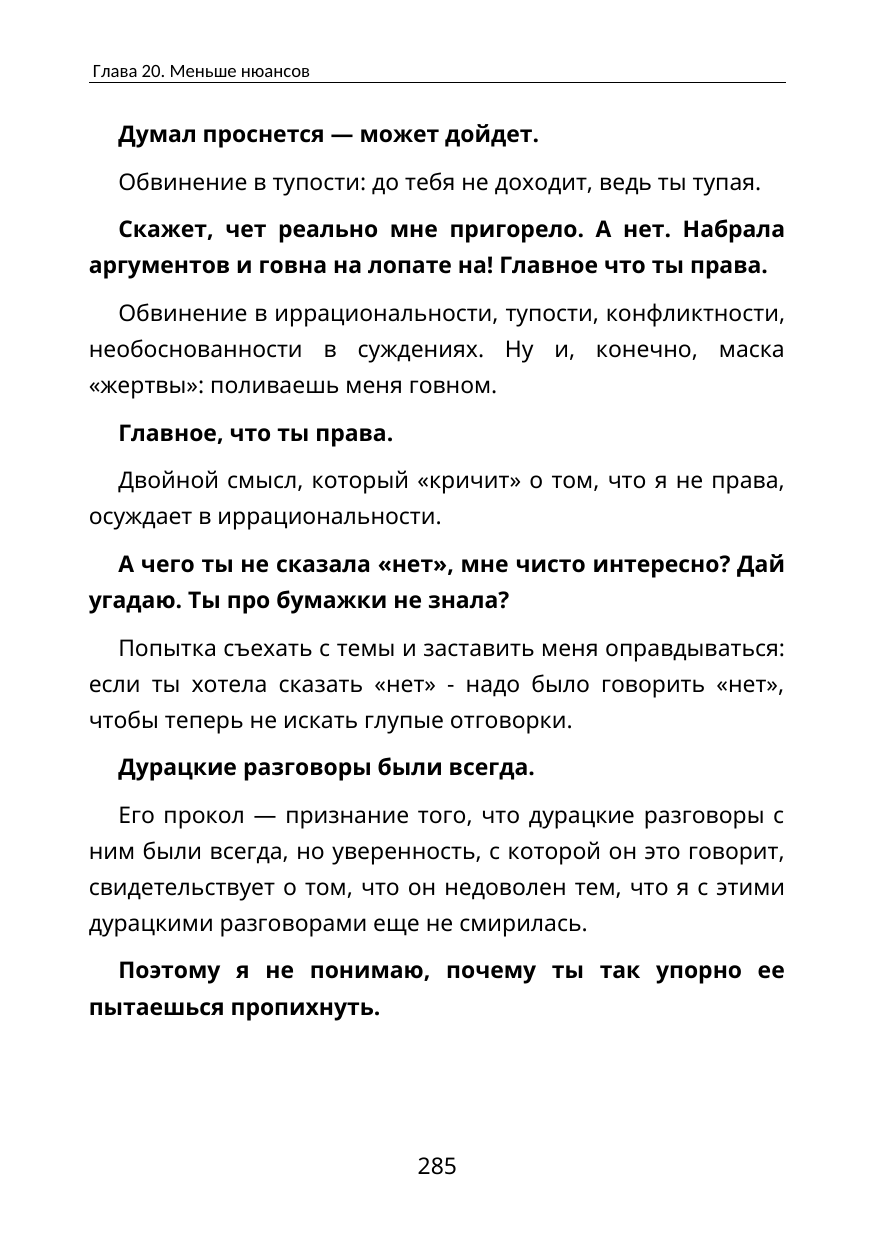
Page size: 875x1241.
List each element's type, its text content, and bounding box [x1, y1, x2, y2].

text А чего ты не сказала «нет», мне чисто интересно? Дай угадаю. Ты про бумажки не знала? [88, 548, 786, 615]
text Главное, что ты права. [88, 417, 786, 448]
text Дурацкие разговоры были всегда. [88, 751, 786, 782]
text Попытка съехать с темы и заставить меня оправдываться: если ты хотела сказать «нет» - надо было говорить «нет», чтобы теперь не искать глупые отговорки. [88, 632, 786, 735]
text Поэтому я не понимаю, почему ты так упорно ее пытаешься пропихнуть. [88, 954, 786, 1022]
text Двойной смысл, который «кричит» о том, что я не права, осуждает в иррациональности. [88, 464, 786, 532]
text Думал проснется — может дойдет. [88, 118, 786, 149]
text Его прокол — признание того, что дурацкие разговоры с ним были всегда, но уверенность, с которой он это говорит, свидетельствует о том, что он недоволен тем, что я с этими дурацкими разговорами еще не смирилась. [88, 799, 786, 938]
text Скажет, чет реально мне пригорело. А нет. Набрала аргументов и говна на лопате на! Главное что ты права. [88, 213, 786, 281]
text Обвинение в тупости: до тебя не доходит, ведь ты тупая. [88, 166, 786, 197]
text Обвинение в иррациональности, тупости, конфликтности, необоснованности в суждениях. Ну и, конечно, маска «жертвы»: поливаешь меня говном. [88, 297, 786, 400]
